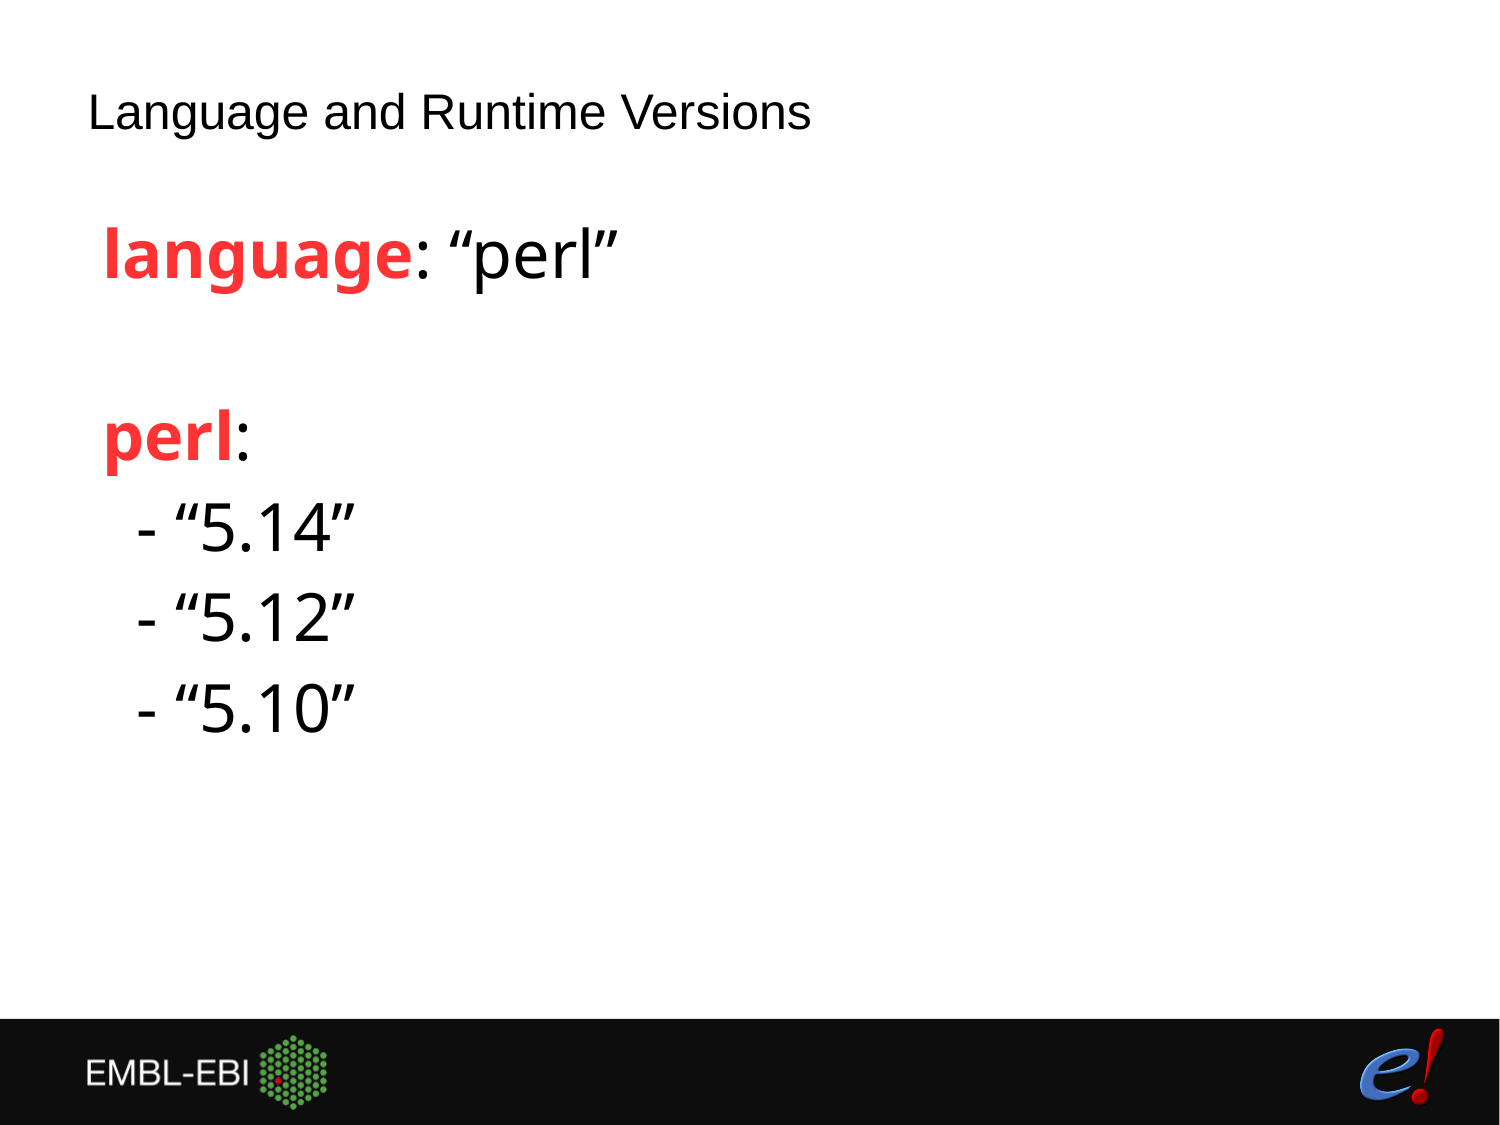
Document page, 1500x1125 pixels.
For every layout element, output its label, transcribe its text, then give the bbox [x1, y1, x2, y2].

text_box language: “perl” perl: - “5.14” - “5.12” - “5.10” [87, 200, 561, 703]
title Language and Runtime Versions [87, 50, 1425, 175]
picture [87, 1035, 327, 1110]
picture [1357, 1026, 1448, 1112]
